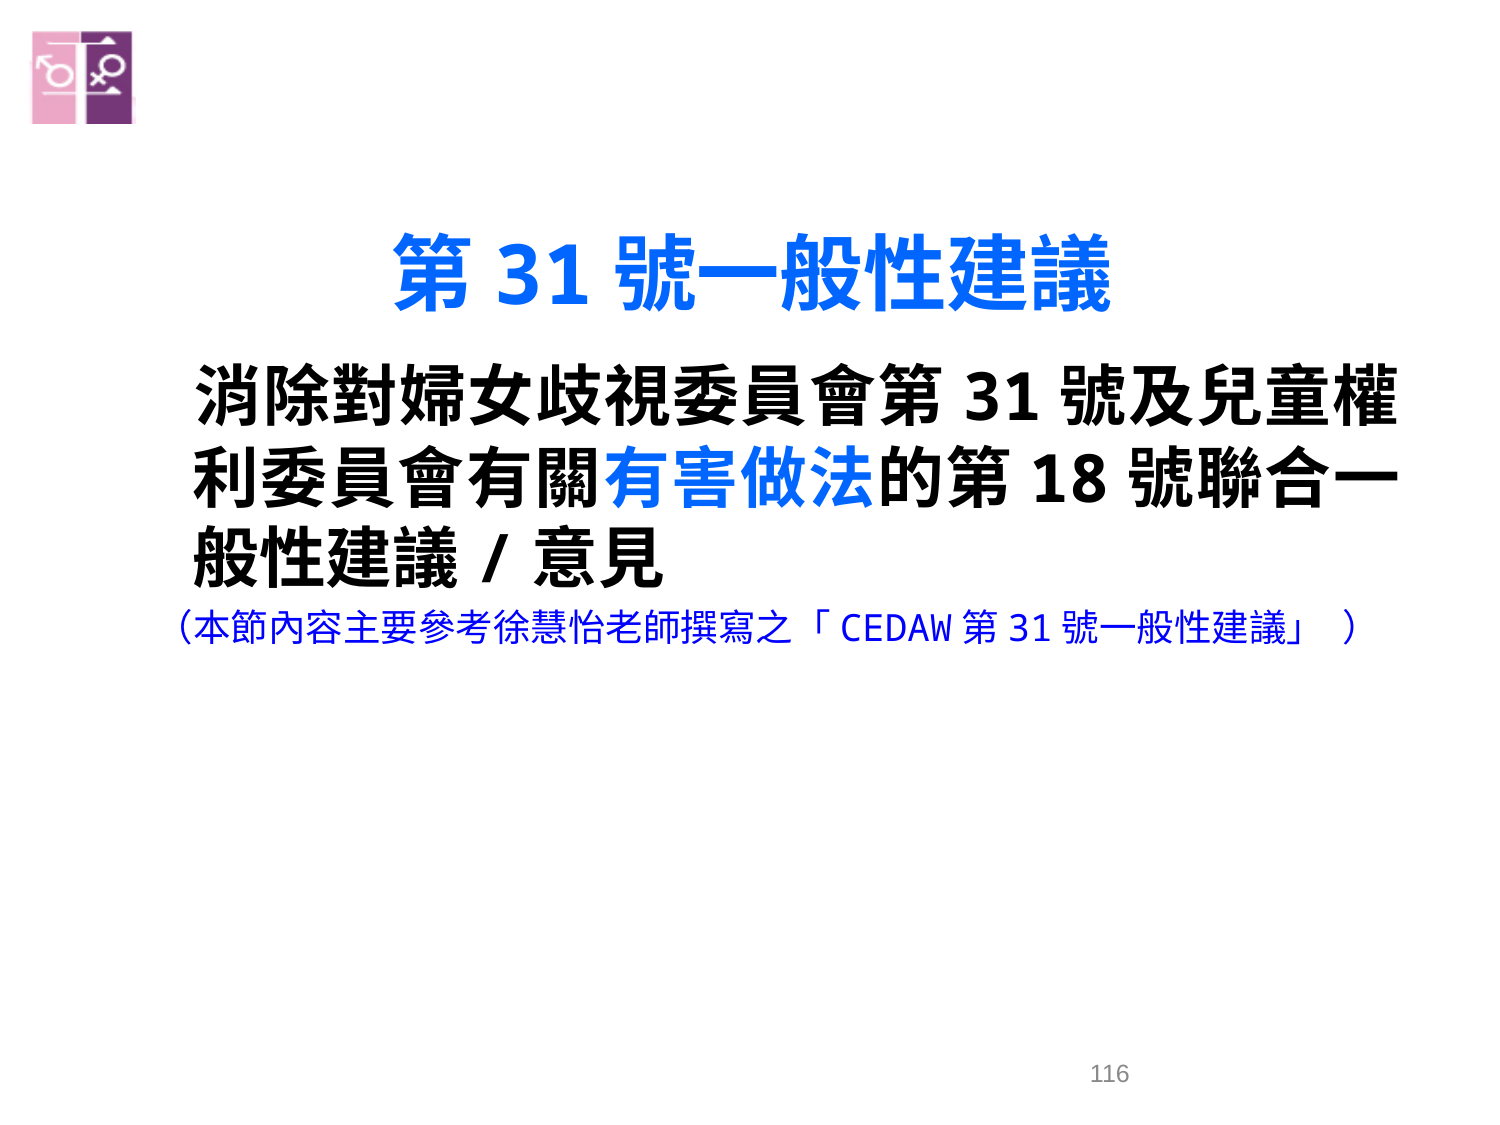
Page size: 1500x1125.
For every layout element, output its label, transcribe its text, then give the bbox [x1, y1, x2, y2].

title 第31號一般性建議 [76, 113, 1427, 302]
list 消除對婦女歧視委員會第31號及兒童權利委員會有關有害做法的第18號聯合一般性建議/意見 （本節內容主要參考徐慧怡老師撰寫之「CEDAW第31號一般性建議」 ） [64, 338, 1415, 787]
text_box 116 [1074, 1042, 1426, 1103]
